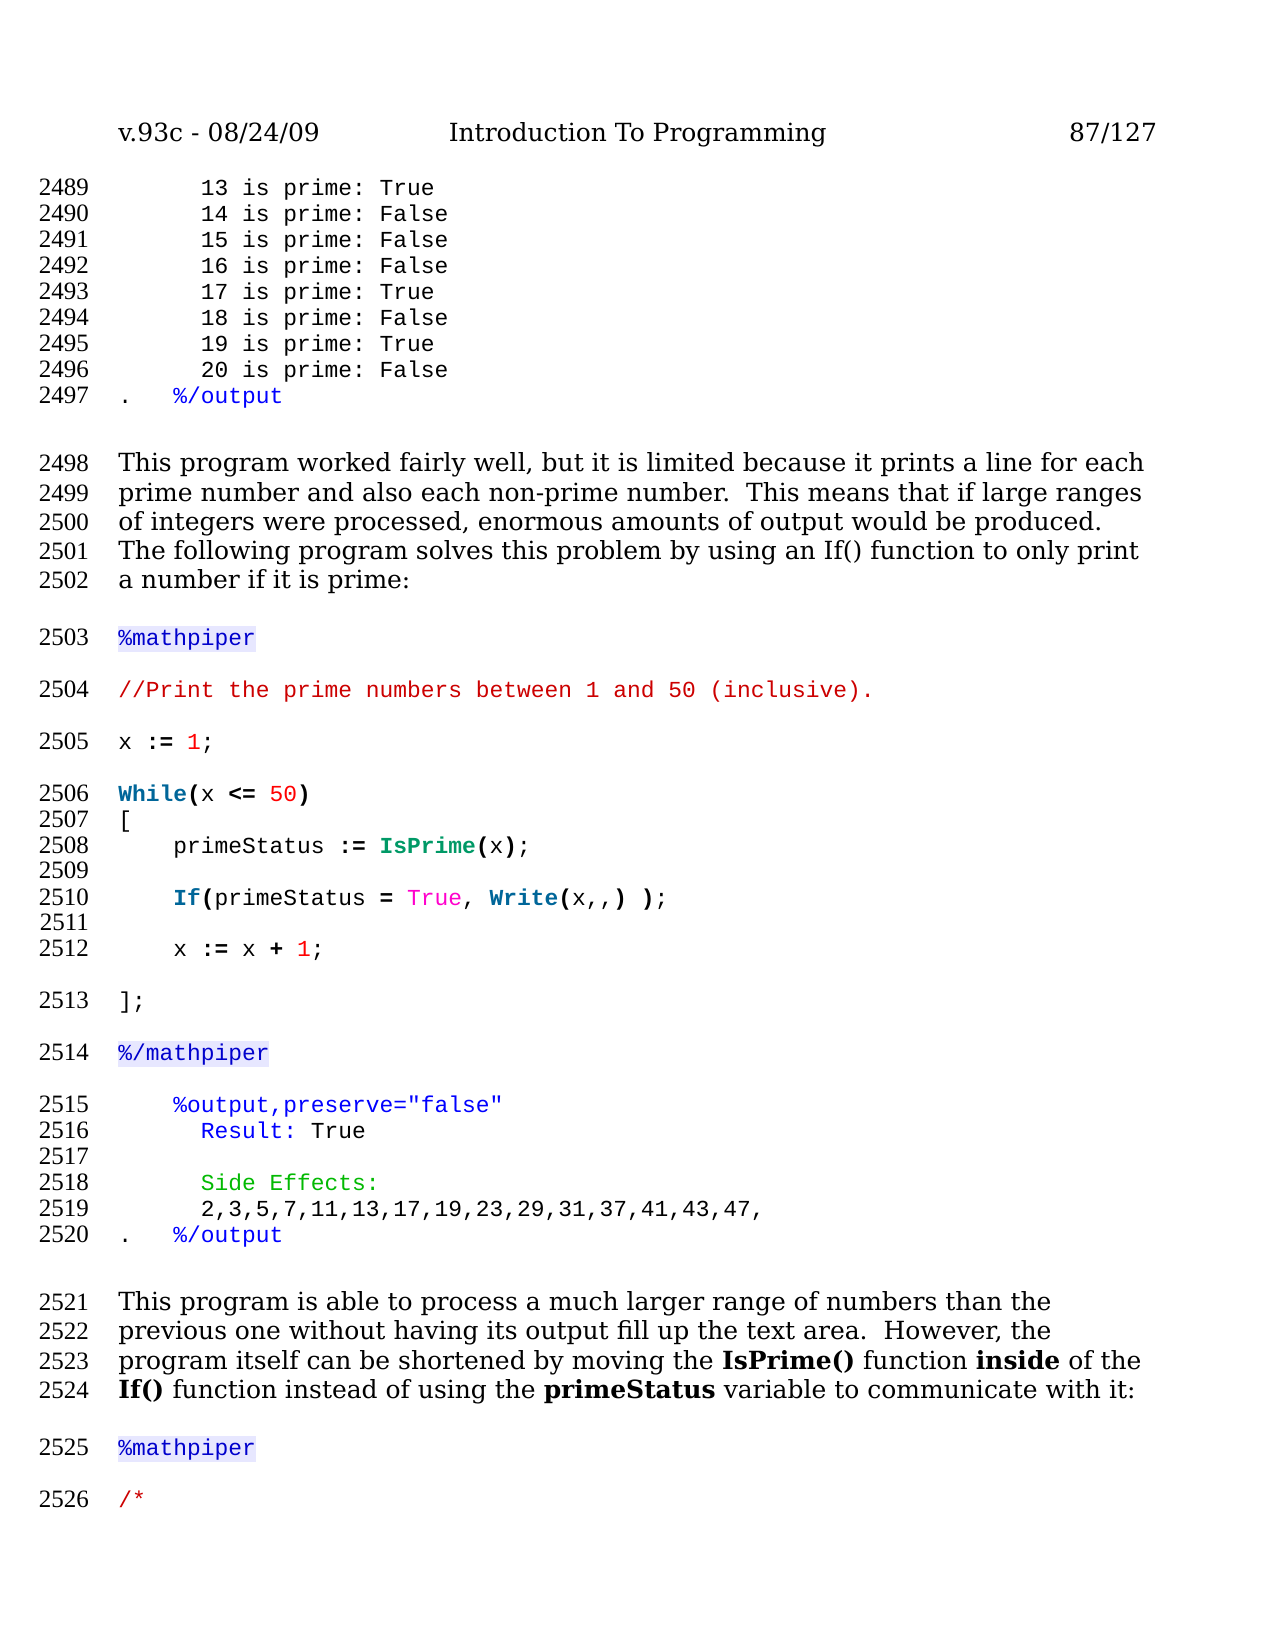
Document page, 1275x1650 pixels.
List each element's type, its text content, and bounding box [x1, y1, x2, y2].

text 18 is prime: False [118, 306, 1157, 332]
text While(x <= 50) [118, 782, 1157, 808]
text This program is able to process a much larger range of numbers than the previous one without having its output fill up the text area. However, the program itself can be shortened by moving the IsPrime() function inside of the If() function instead of using the primeStatus variable to communicate with it: [118, 1287, 1157, 1404]
text . %/output [118, 384, 1157, 410]
text 20 is prime: False [118, 358, 1157, 384]
text x := x + 1; [118, 938, 1157, 964]
text Result: True [118, 1119, 1157, 1145]
text //Print the prime numbers between 1 and 50 (inclusive). [118, 678, 1157, 704]
text x := 1; [118, 730, 1157, 756]
text This program worked fairly well, but it is limited because it prints a line for each prime number and also each non-prime number. This means that if large ranges of integers were processed, enormous amounts of output would be produced. The following program solves this problem by using an If() function to only print a number if it is prime: [118, 449, 1157, 594]
text %/mathpiper [118, 1041, 1157, 1067]
text %output,preserve="false" [118, 1093, 1157, 1119]
text 19 is prime: True [118, 332, 1157, 358]
text 2,3,5,7,11,13,17,19,23,29,31,37,41,43,47, [118, 1197, 1157, 1223]
text ]; [118, 989, 1157, 1016]
text [ [118, 808, 1157, 834]
text 14 is prime: False [118, 203, 1157, 229]
text primeStatus := IsPrime(x); [118, 834, 1157, 860]
text %mathpiper [118, 626, 1157, 652]
text /* [118, 1488, 1157, 1514]
text 16 is prime: False [118, 254, 1157, 281]
text . %/output [118, 1223, 1157, 1249]
text 13 is prime: True [118, 177, 1157, 203]
text 17 is prime: True [118, 281, 1157, 306]
text Side Effects: [118, 1171, 1157, 1197]
text If(primeStatus = True, Write(x,,) ); [118, 886, 1157, 912]
text %mathpiper [118, 1436, 1157, 1462]
text 15 is prime: False [118, 229, 1157, 254]
